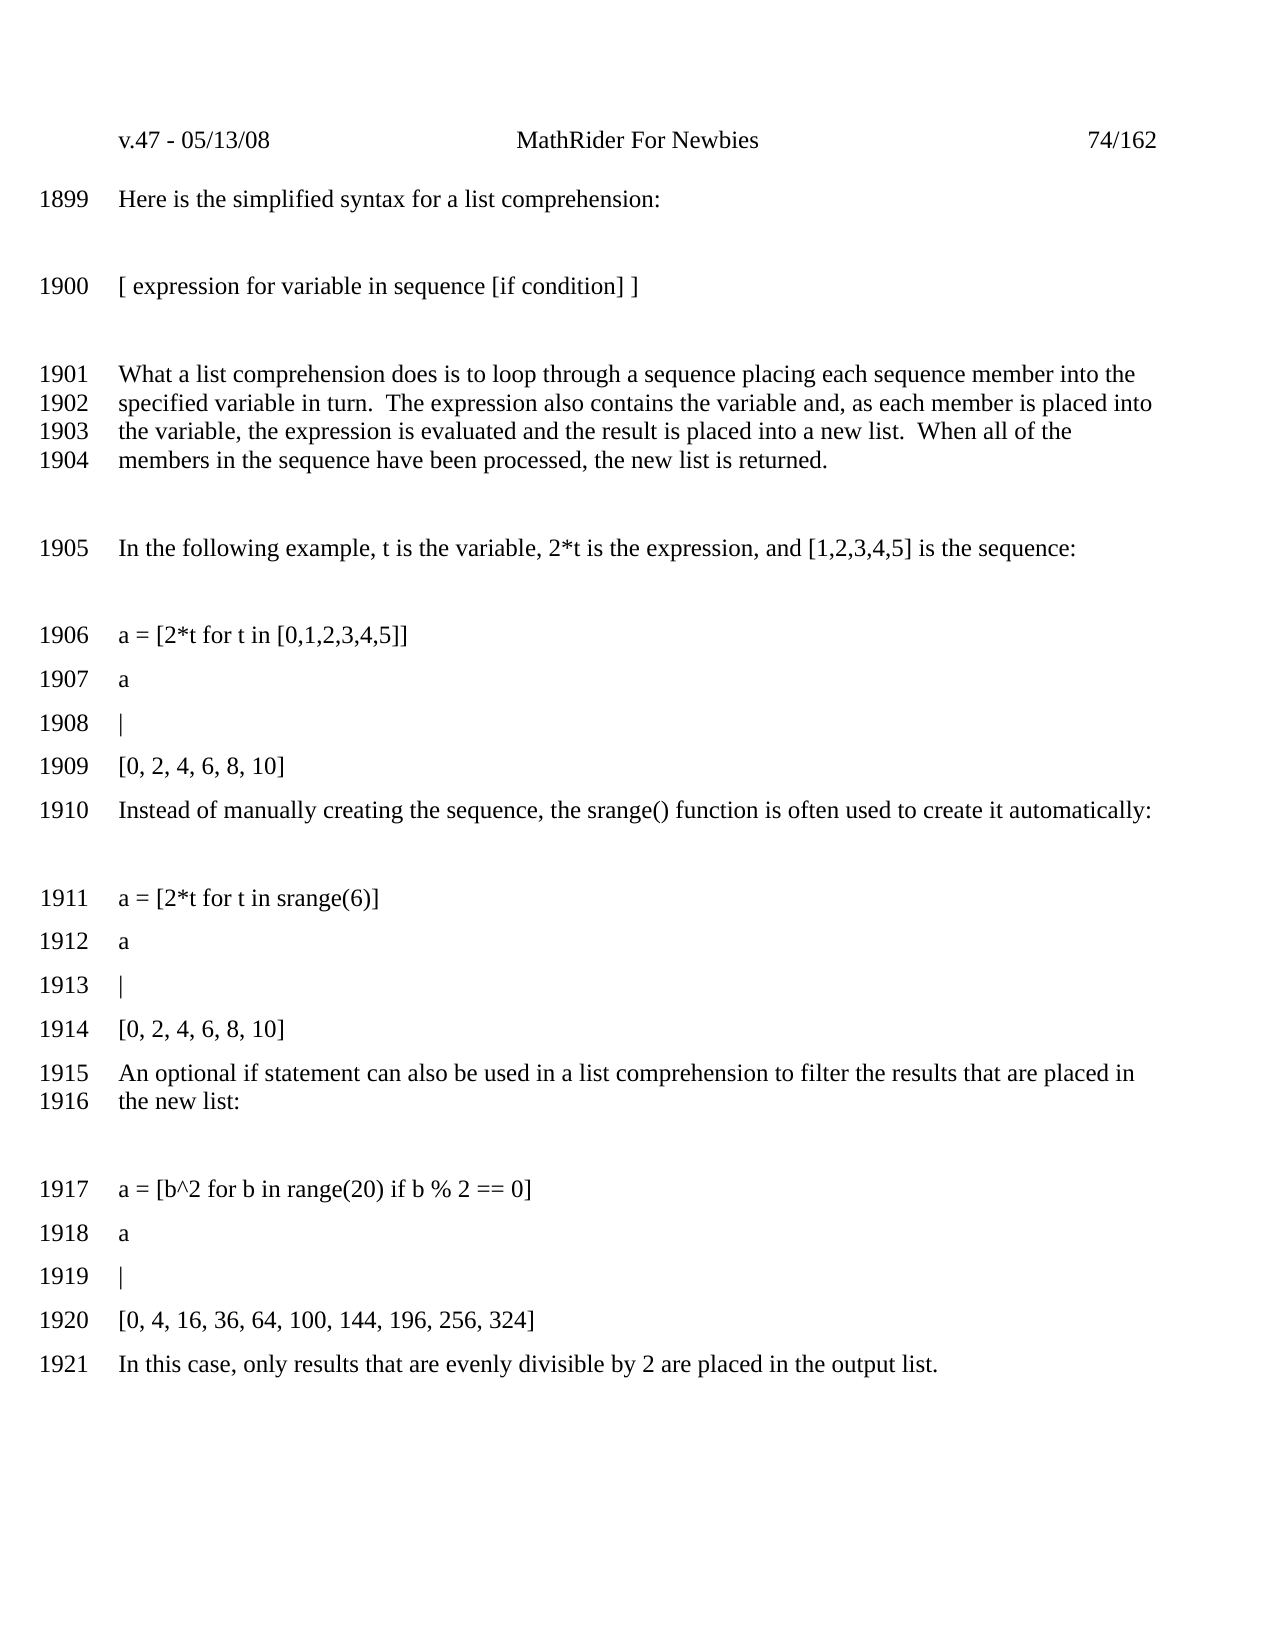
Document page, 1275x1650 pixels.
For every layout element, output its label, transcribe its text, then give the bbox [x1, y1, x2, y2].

text | [118, 1261, 1157, 1290]
text In this case, only results that are evenly divisible by 2 are placed in the output list. [118, 1349, 1157, 1378]
text | [118, 708, 1157, 736]
text a = [2*t for t in srange(6)] [118, 883, 1157, 911]
text a [118, 1218, 1157, 1246]
text Here is the simplified syntax for a list comprehension: [118, 184, 1157, 213]
text [ expression for variable in sequence [if condition] ] [118, 271, 1157, 300]
text a = [b^2 for b in range(20) if b % 2 == 0] [118, 1174, 1157, 1203]
text [0, 4, 16, 36, 64, 100, 144, 196, 256, 324] [118, 1305, 1157, 1334]
text [0, 2, 4, 6, 8, 10] [118, 751, 1157, 780]
text In the following example, t is the variable, 2*t is the expression, and [1,2,3,4,5] is the sequence: [118, 533, 1157, 561]
text An optional if statement can also be used in a list comprehension to filter the results that are placed in the new list: [118, 1058, 1157, 1115]
text a [118, 926, 1157, 955]
text a [118, 664, 1157, 693]
text | [118, 970, 1157, 999]
text [0, 2, 4, 6, 8, 10] [118, 1014, 1157, 1043]
text Instead of manually creating the sequence, the srange() function is often used to create it automatically: [118, 795, 1157, 824]
text a = [2*t for t in [0,1,2,3,4,5]] [118, 620, 1157, 649]
text What a list comprehension does is to loop through a sequence placing each sequence member into the specified variable in turn. The expression also contains the variable and, as each member is placed into the variable, the expression is evaluated and the result is placed into a new list. When all of the members in the sequence have been processed, the new list is returned. [118, 359, 1157, 474]
